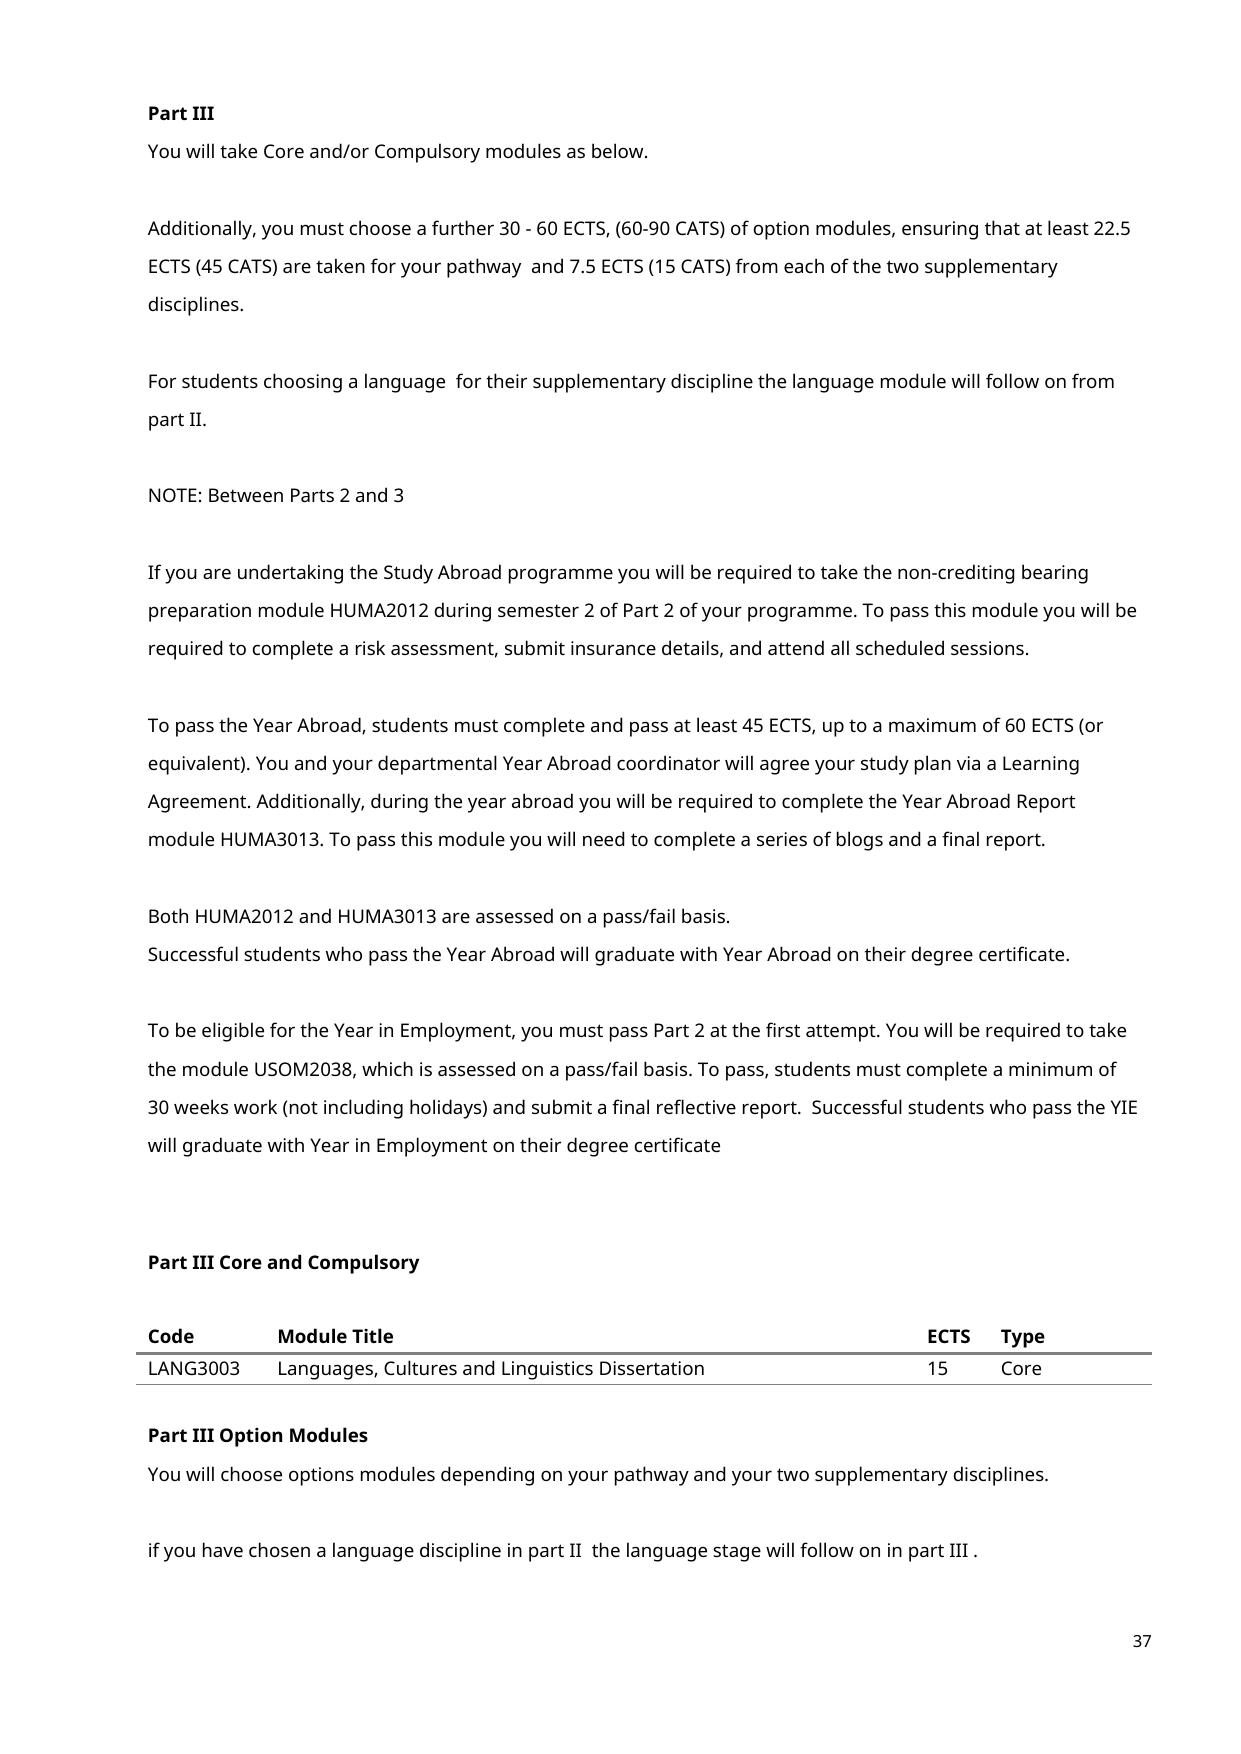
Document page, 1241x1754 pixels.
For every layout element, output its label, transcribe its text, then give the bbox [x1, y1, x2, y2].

table_cell Module Title [266, 1324, 916, 1352]
table_cell 15 [916, 1355, 989, 1383]
table_cell Code [136, 1324, 266, 1352]
table_cell ECTS [916, 1324, 989, 1352]
table_cell Core [989, 1355, 1152, 1383]
table_cell Part III Option Modules You will choose options modules depending on your pathway and your two supplementary disciplines. if you have chosen a language discipline in part II the language stage will follow on in part III . [136, 1385, 1152, 1601]
table_cell LANG3003 [136, 1355, 266, 1383]
table_cell Type [989, 1324, 1152, 1352]
table_cell Part III Core and Compulsory [136, 1211, 1152, 1324]
table_cell Part III You will take Core and/or Compulsory modules as below. Additionally, you must choose a further 30 - 60 ECTS, (60-90 CATS) of option modules, ensuring that at least 22.5 ECTS (45 CATS) are taken for your pathway and 7.5 ECTS (15 CATS) from each of the two supplementary disciplines. For students choosing a language for their supplementary discipline the language module will follow on from part II. NOTE: Between Parts 2 and 3 If you are undertaking the Study Abroad programme you will be required to take the non-crediting bearing preparation module HUMA2012 during semester 2 of Part 2 of your programme. To pass this module you will be required to complete a risk assessment, submit insurance details, and attend all scheduled sessions. To pass the Year Abroad, students must complete and pass at least 45 ECTS, up to a maximum of 60 ECTS (or equivalent). You and your departmental Year Abroad coordinator will agree your study plan via a Learning Agreement. Additionally, during the year abroad you will be required to complete the Year Abroad Report module HUMA3013. To pass this module you will need to complete a series of blogs and a final report. Both HUMA2012 and HUMA3013 are assessed on a pass/fail basis. Successful students who pass the Year Abroad will graduate with Year Abroad on their degree certificate. To be eligible for the Year in Employment, you must pass Part 2 at the first attempt. You will be required to take the module USOM2038, which is assessed on a pass/fail basis. To pass, students must complete a minimum of 30 weeks work (not including holidays) and submit a final reflective report. Successful students who pass the YIE will graduate with Year in Employment on their degree certificate [136, 99, 1152, 1211]
table_cell Languages, Cultures and Linguistics Dissertation [266, 1355, 916, 1383]
